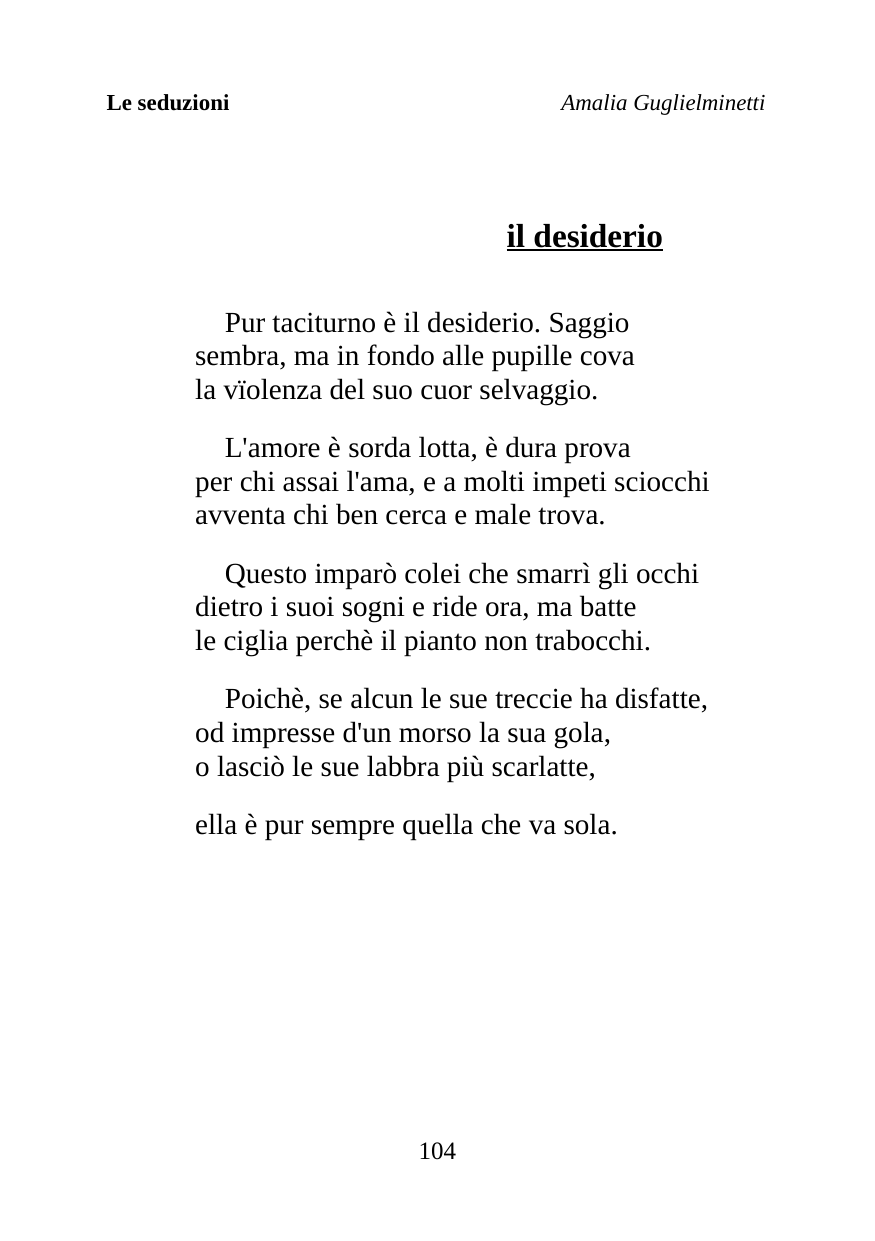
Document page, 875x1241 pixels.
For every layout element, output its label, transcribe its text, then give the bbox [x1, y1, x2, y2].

subtitle il desiderio [402, 216, 768, 255]
text Questo imparò colei che smarrì gli occhi dietro i suoi sogni e ride ora, ma batte le ciglia perchè il pianto non trabocchi. [195, 556, 768, 657]
text L'amore è sorda lotta, è dura prova per chi assai l'ama, e a molti impeti sciocchi avventa chi ben cerca e male trova. [195, 430, 768, 531]
text Pur taciturno è il desiderio. Saggio sembra, ma in fondo alle pupille cova la vïolenza del suo cuor selvaggio. [195, 305, 768, 405]
text Poichè, se alcun le sue treccie ha disfatte, od impresse d'un morso la sua gola, o lasciò le sue labbra più scarlatte, [195, 682, 768, 782]
text ella è pur sempre quella che va sola. [195, 807, 768, 841]
